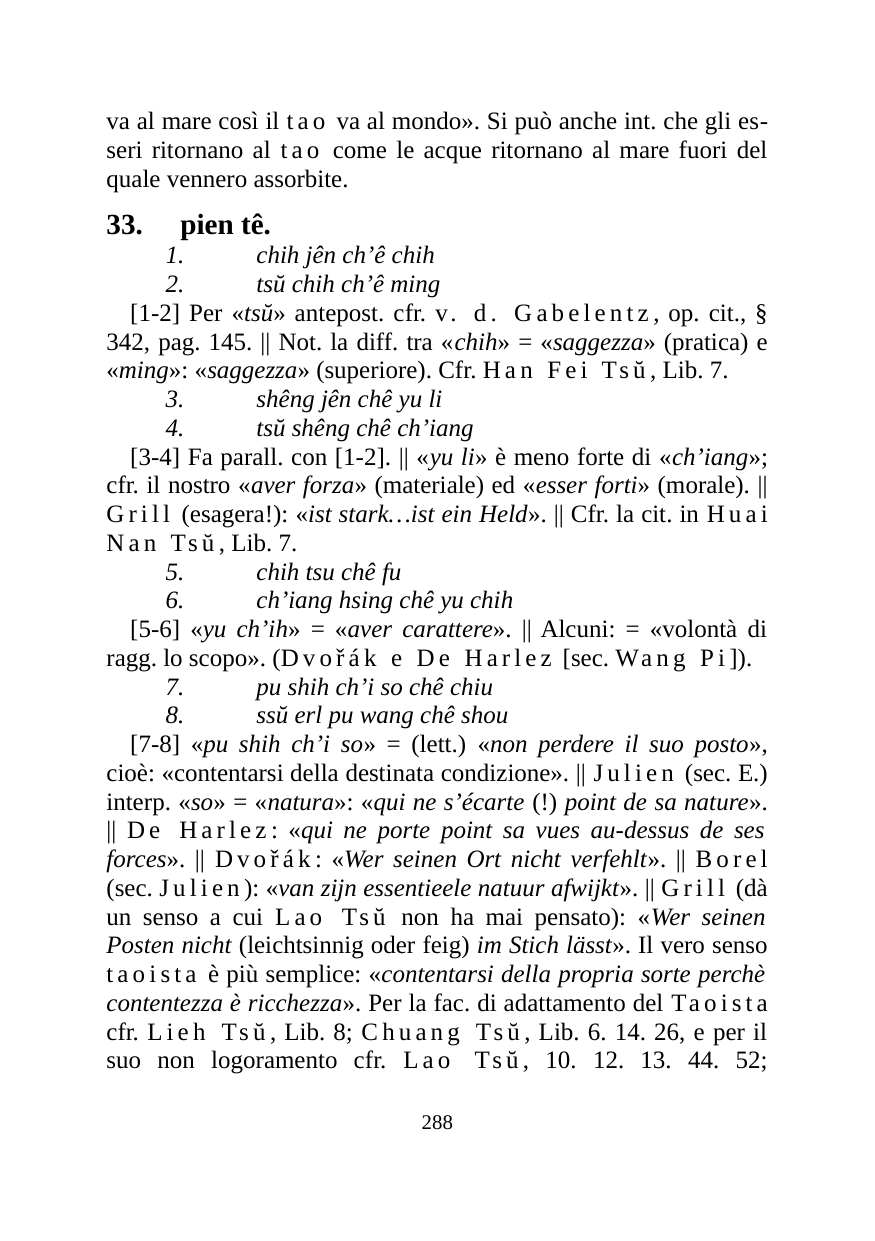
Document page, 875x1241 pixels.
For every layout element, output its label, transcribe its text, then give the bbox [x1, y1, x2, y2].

list shêng jên chê yu li [165, 384, 768, 413]
list chih tsu chê fu [165, 557, 768, 586]
list chih jên ch’ê chih [165, 241, 768, 269]
list tsŭ shêng chê ch’iang [165, 413, 768, 442]
text [5-6] «yu ch’ih» = «aver carattere». || Alcuni: = «volontà di ragg. lo scopo». (Dvořák e De Harlez [sec. Wang Pi]). [106, 614, 768, 672]
text va al mare così il tao va al mondo». Si può anche int. che gli es­seri ritornano al tao come le acque ritornano al mare fuori del quale vennero assorbite. [106, 106, 768, 192]
list pu shih ch’i so chê chiu [165, 672, 768, 701]
text [7-8] «pu shih ch’i so» = (lett.) «non perdere il suo posto», cioè: «contentarsi della destinata condizione». || Julien (sec. E.) interp. «so» = «natura»: «qui ne s’écarte (!) point de sa nature». || De Harlez: «qui ne porte point sa vues au-dessus de ses forces». || Dvořák: «Wer seinen Ort nicht verfehlt». || Borel (sec. Julien): «van zijn essentieele natuur afwijkt». || Grill (dà un senso a cui Lao Tsŭ non ha mai pensato): «Wer seinen Posten nicht (leichtsinnig oder feig) im Stich lässt». Il vero senso taoista è più semplice: «contentarsi della propria sorte perchè contentezza è ricchezza». Per la fac. di adattamento del Taoista cfr. Lieh Tsŭ, Lib. 8; Chuang Tsŭ, Lib. 6. 14. 26, e per il suo non logoramento cfr. Lao Tsŭ, 10. 12. 13. 44. 52; [106, 729, 768, 1074]
subtitle 33. pien tê. [106, 207, 768, 241]
text [3-4] Fa parall. con [1-2]. || «yu li» è meno forte di «ch’iang»; cfr. il nostro «aver forza» (materiale) ed «esser forti» (morale). || Grill (esagera!): «ist stark…ist ein Held». || Cfr. la cit. in Huai Nan Tsŭ, Lib. 7. [106, 442, 768, 557]
list tsŭ chih ch’ê ming [165, 269, 768, 298]
list ssŭ erl pu wang chê shou [165, 701, 768, 729]
list ch’iang hsing chê yu chih [165, 586, 768, 614]
text [1-2] Per «tsŭ» antepost. cfr. v. d. Gabelentz, op. cit., § 342, pag. 145. || Not. la diff. tra «chih» = «saggezza» (pratica) e «ming»: «saggezza» (superiore). Cfr. Han Fei Tsŭ, Lib. 7. [106, 298, 768, 384]
